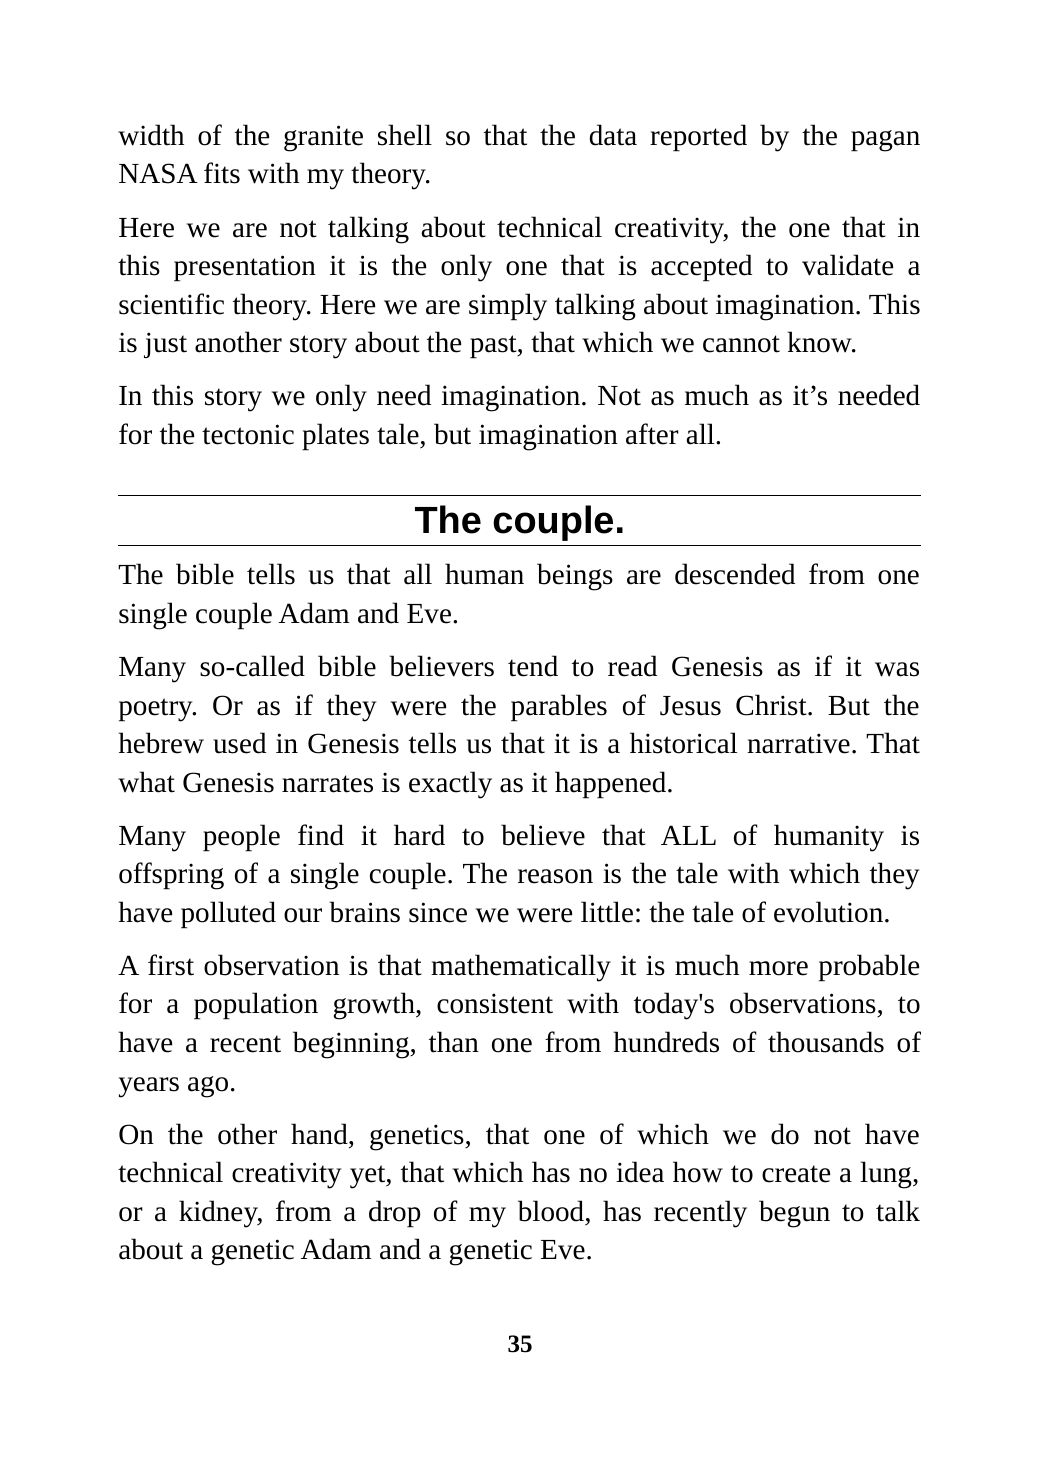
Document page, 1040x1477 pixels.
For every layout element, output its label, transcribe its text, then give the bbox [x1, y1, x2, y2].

text Here we are not talking about technical creativity, the one that in this presentation it is the only one that is accepted to validate a scientific theory. Here we are simply talking about imagination. This is just another story about the past, that which we cannot know. [118, 210, 921, 359]
text In this story we only need imagination. Not as much as it’s needed for the tectonic plates tale, but imagination after all. [118, 378, 921, 451]
text width of the granite shell so that the data reported by the pagan NASA fits with my theory. [118, 118, 921, 190]
text Many people find it hard to believe that ALL of humanity is offspring of a single couple. The reason is the tale with which they have polluted our brains since we were little: the tale of evolution. [118, 818, 921, 928]
text Many so-called bible believers tend to read Genesis as if it was poetry. Or as if they were the parables of Jesus Christ. But the hebrew used in Genesis tells us that it is a historical narrative. That what Genesis narrates is exactly as it happened. [118, 649, 921, 798]
text The bible tells us that all human beings are descended from one single couple Adam and Eve. [118, 557, 921, 629]
subtitle The couple. [118, 496, 921, 545]
text A first observation is that mathematically it is much more probable for a population growth, consistent with today's observations, to have a recent beginning, than one from hundreds of thousands of years ago. [118, 948, 921, 1097]
text On the other hand, genetics, that one of which we do not have technical creativity yet, that which has no idea how to create a lung, or a kidney, from a drop of my blood, has recently begun to talk about a genetic Adam and a genetic Eve. [118, 1117, 921, 1266]
